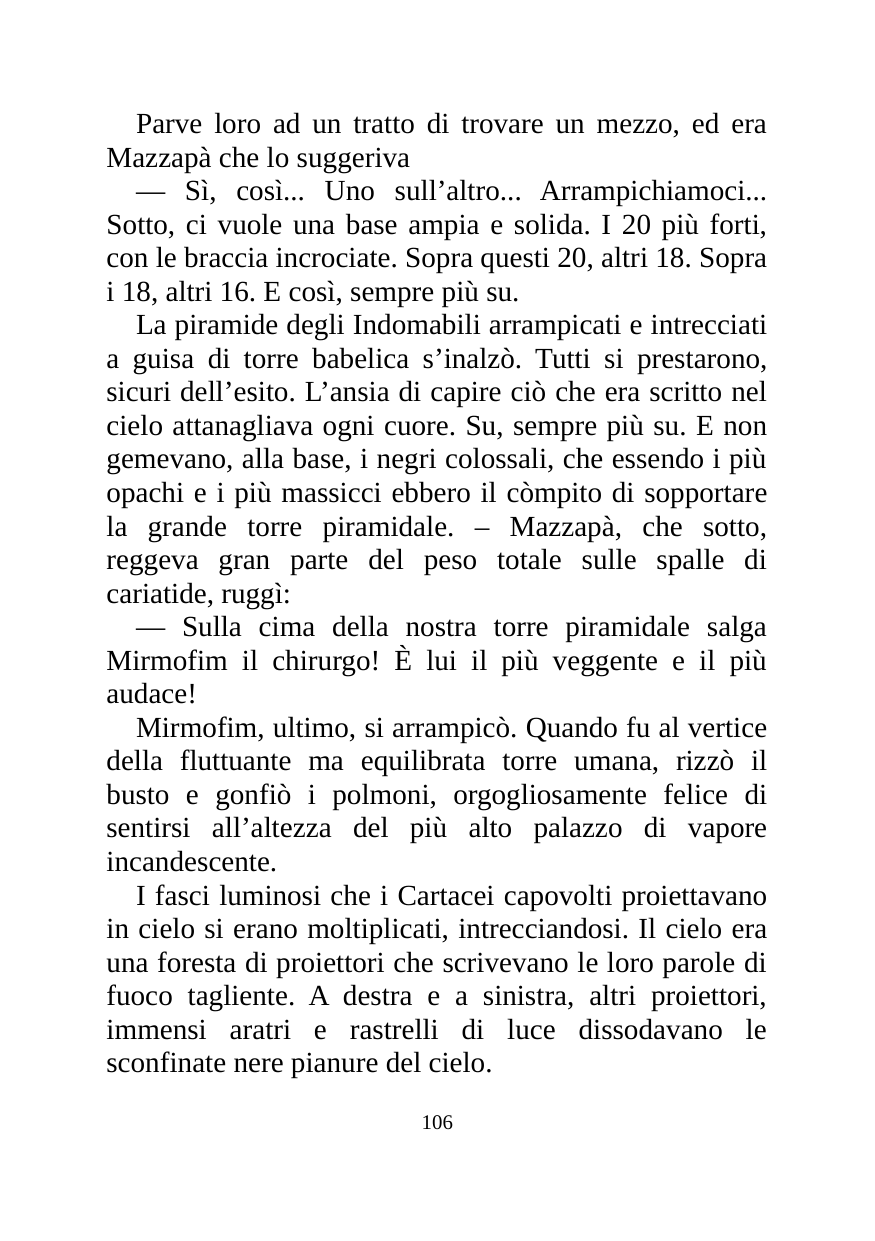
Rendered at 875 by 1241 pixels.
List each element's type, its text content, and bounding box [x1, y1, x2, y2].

text — Sì, così... Uno sull’altro... Arrampichiamoci... Sotto, ci vuole una base ampia e solida. I 20 più forti, con le braccia incrociate. Sopra questi 20, altri 18. Sopra i 18, altri 16. E così, sempre più su. [106, 173, 768, 307]
text I fasci luminosi che i Cartacei capovolti proiettavano in cielo si erano moltiplicati, intrecciandosi. Il cielo era una foresta di proiettori che scrivevano le loro parole di fuoco tagliente. A destra e a sinistra, altri proiettori, immensi aratri e rastrelli di luce dissodavano le sconfinate nere pianure del cielo. [106, 878, 768, 1079]
text Parve loro ad un tratto di trovare un mezzo, ed era Mazzapà che lo suggeriva [106, 106, 768, 173]
text La piramide degli Indomabili arrampicati e intrecciati a guisa di torre babelica s’inalzò. Tutti si prestarono, sicuri dell’esito. L’ansia di capire ciò che era scritto nel cielo attanagliava ogni cuore. Su, sempre più su. E non gemevano, alla base, i negri colossali, che essendo i più opachi e i più massicci ebbero il còmpito di sopportare la grande torre piramidale. – Mazzapà, che sotto, reggeva gran parte del peso totale sulle spalle di cariatide, ruggì: [106, 307, 768, 609]
text — Sulla cima della nostra torre piramidale salga Mirmofim il chirurgo! È lui il più veggente e il più audace! [106, 609, 768, 710]
text Mirmofim, ultimo, si arrampicò. Quando fu al vertice della fluttuante ma equilibrata torre umana, rizzò il busto e gonfiò i polmoni, orgogliosamente felice di sentirsi all’altezza del più alto palazzo di vapore incandescente. [106, 710, 768, 878]
